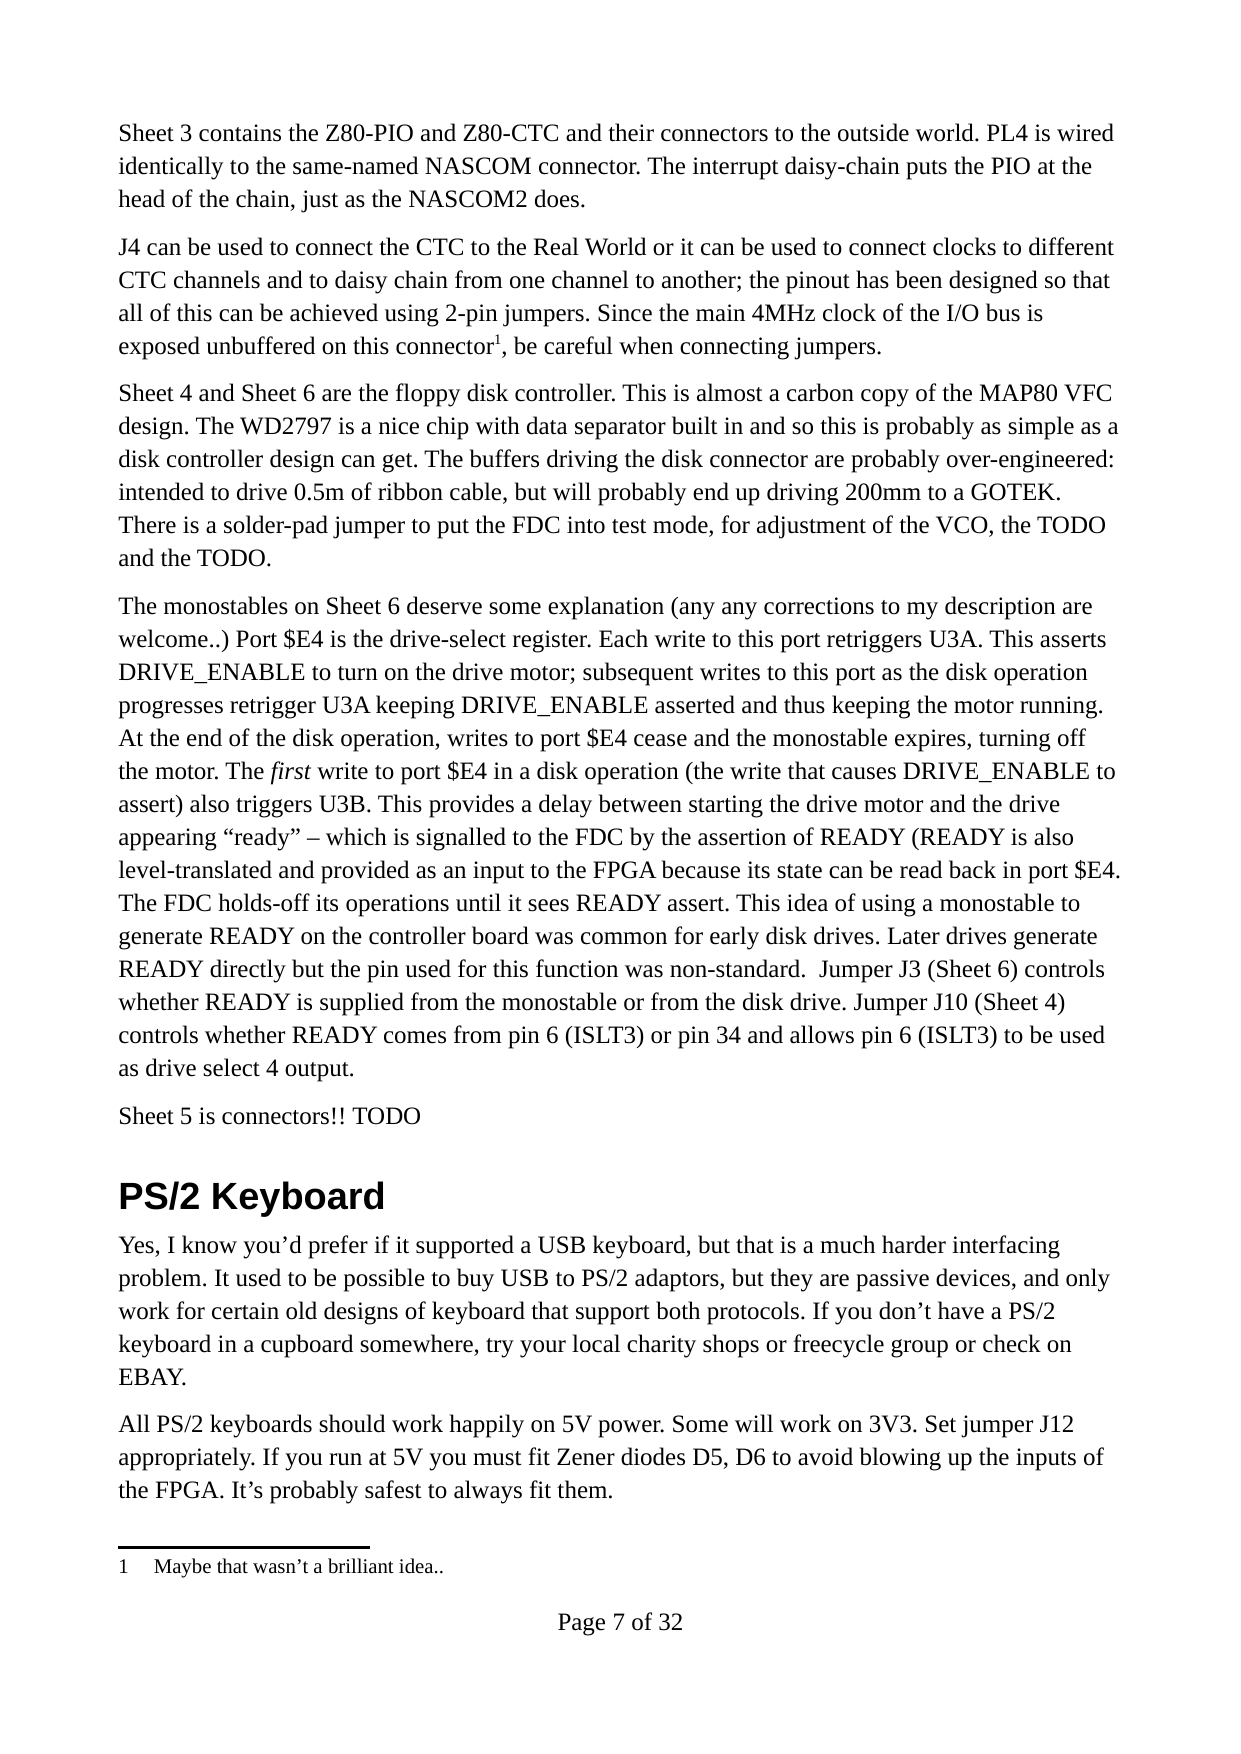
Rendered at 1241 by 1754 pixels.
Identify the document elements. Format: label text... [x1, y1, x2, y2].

text Sheet 5 is connectors!! TODO [118, 1101, 1122, 1130]
text The monostables on Sheet 6 deserve some explanation (any any corrections to my description are welcome..) Port $E4 is the drive-select register. Each write to this port retriggers U3A. This asserts DRIVE_ENABLE to turn on the drive motor; subsequent writes to this port as the disk operation progresses retrigger U3A keeping DRIVE_ENABLE asserted and thus keeping the motor running. At the end of the disk operation, writes to port $E4 cease and the monostable expires, turning off the motor. The first write to port $E4 in a disk operation (the write that causes DRIVE_ENABLE to assert) also triggers U3B. This provides a delay between starting the drive motor and the drive appearing “ready” – which is signalled to the FDC by the assertion of READY (READY is also level-translated and provided as an input to the FPGA because its state can be read back in port $E4. The FDC holds-off its operations until it sees READY assert. This idea of using a monostable to generate READY on the controller board was common for early disk drives. Later drives generate READY directly but the pin used for this function was non-standard. Jumper J3 (Sheet 6) controls whether READY is supplied from the monostable or from the disk drive. Jumper J10 (Sheet 4) controls whether READY comes from pin 6 (ISLT3) or pin 34 and allows pin 6 (ISLT3) to be used as drive select 4 output. [118, 591, 1122, 1082]
text Sheet 4 and Sheet 6 are the floppy disk controller. This is almost a carbon copy of the MAP80 VFC design. The WD2797 is a nice chip with data separator built in and so this is probably as simple as a disk controller design can get. The buffers driving the disk connector are probably over-engineered: intended to drive 0.5m of ribbon cable, but will probably end up driving 200mm to a GOTEK. There is a solder-pad jumper to put the FDC into test mode, for adjustment of the VCO, the TODO and the TODO. [118, 378, 1122, 572]
text Yes, I know you’d prefer if it supported a USB keyboard, but that is a much harder interfacing problem. It used to be possible to buy USB to PS/2 adaptors, but they are passive devices, and only work for certain old designs of keyboard that support both protocols. If you don’t have a PS/2 keyboard in a cupboard somewhere, try your local charity shops or freecycle group or check on EBAY. [118, 1230, 1122, 1391]
text Maybe that wasn’t a brilliant idea.. [118, 1553, 1122, 1578]
subtitle PS/2 Keyboard [118, 1174, 1122, 1217]
text J4 can be used to connect the CTC to the Real World or it can be used to connect clocks to different CTC channels and to daisy chain from one channel to another; the pinout has been designed so that all of this can be achieved using 2-pin jumpers. Since the main 4MHz clock of the I/O bus is exposed unbuffered on this connector, be careful when connecting jumpers. [118, 232, 1122, 359]
text All PS/2 keyboards should work happily on 5V power. Some will work on 3V3. Set jumper J12 appropriately. If you run at 5V you must fit Zener diodes D5, D6 to avoid blowing up the inputs of the FPGA. It’s probably safest to always fit them. [118, 1409, 1122, 1504]
text Sheet 3 contains the Z80-PIO and Z80-CTC and their connectors to the outside world. PL4 is wired identically to the same-named NASCOM connector. The interrupt daisy-chain puts the PIO at the head of the chain, just as the NASCOM2 does. [118, 118, 1122, 213]
